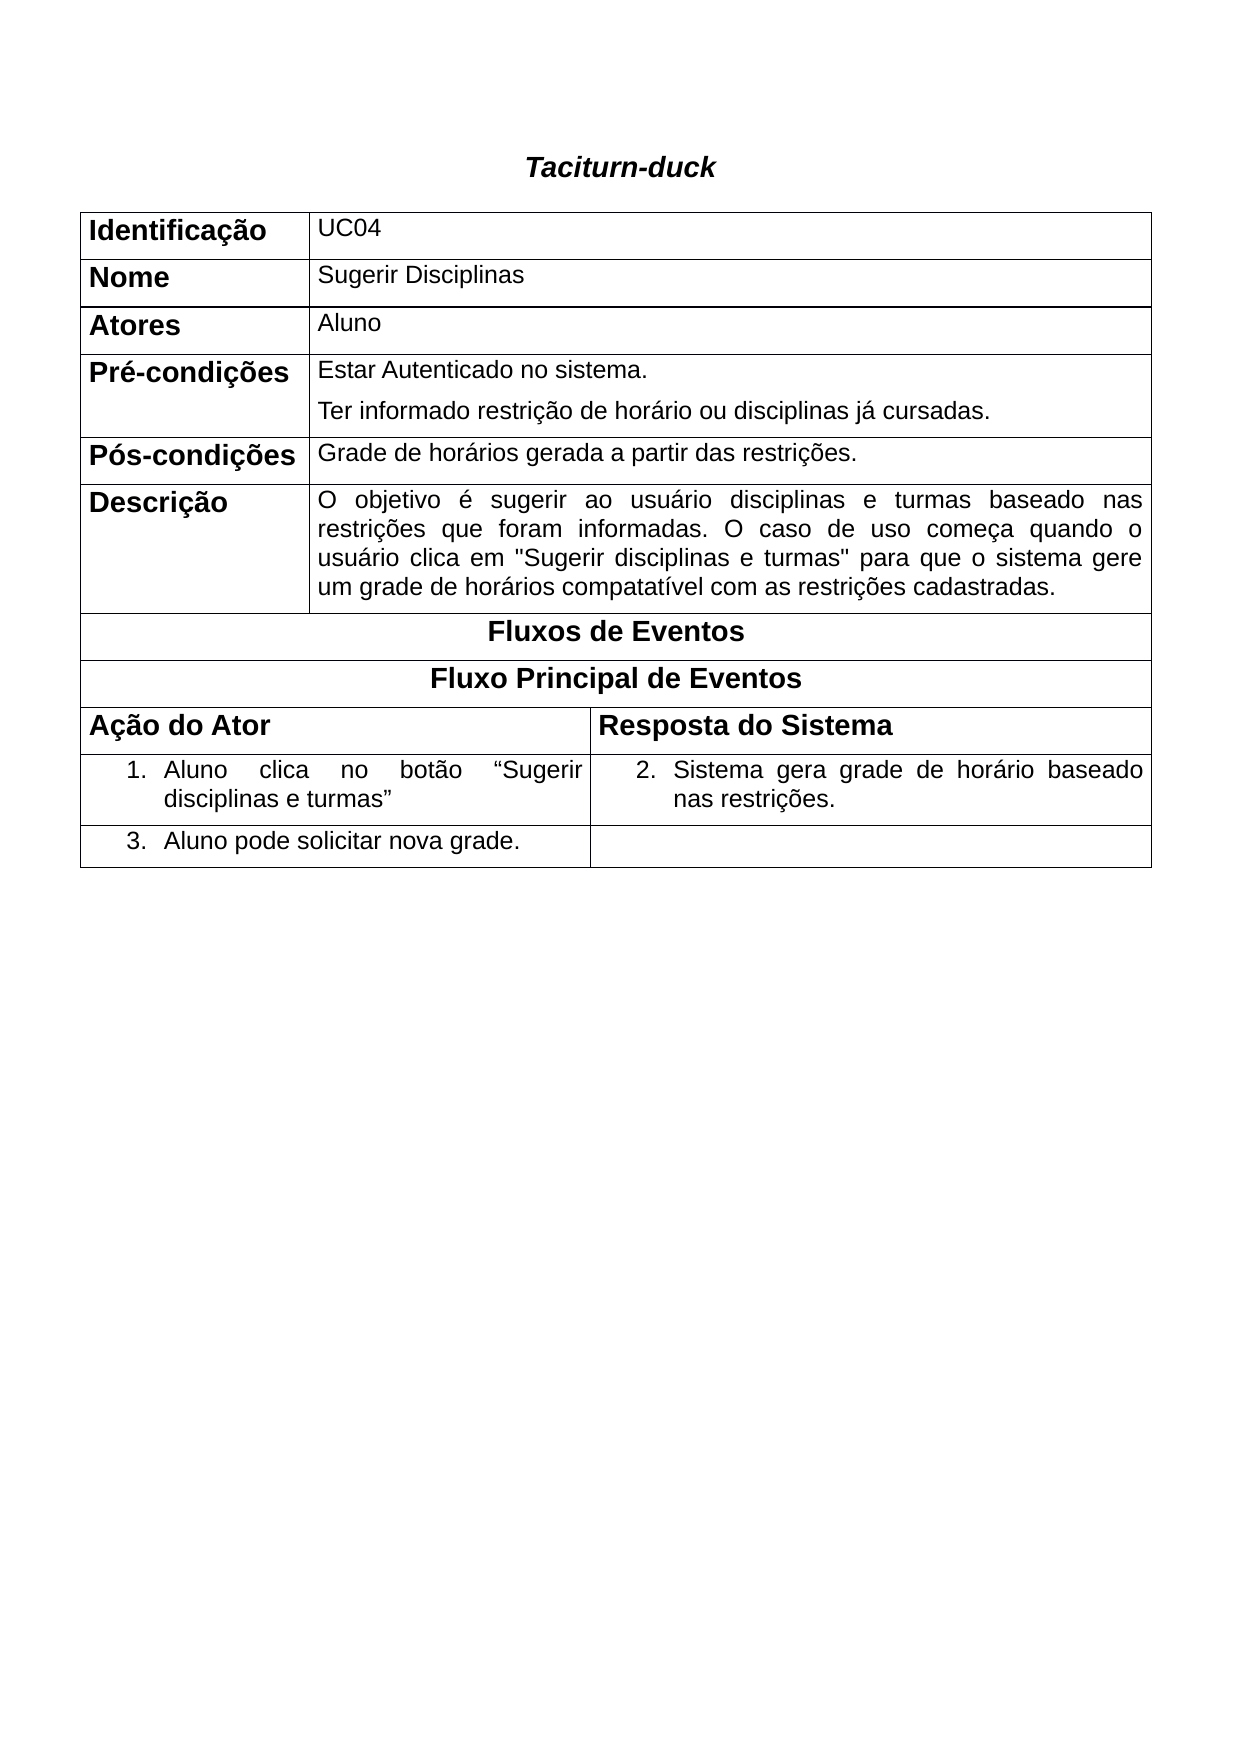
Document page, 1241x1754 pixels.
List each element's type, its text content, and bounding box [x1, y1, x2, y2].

table_cell Resposta do Sistema [591, 708, 1151, 754]
table_cell Atores [81, 308, 309, 353]
table_cell Sistema gera grade de horário baseado nas restrições. [591, 755, 1151, 825]
table_cell Ação do Ator [81, 708, 590, 754]
table_cell Pré-condições [81, 355, 309, 437]
table_cell Sugerir Disciplinas [310, 260, 1151, 306]
table_cell Aluno [310, 308, 1151, 353]
table_cell Fluxo Principal de Eventos [81, 661, 1151, 707]
table_cell Aluno clica no botão “Sugerir disciplinas e turmas” [81, 755, 590, 825]
table_cell [591, 826, 1151, 867]
table_header UC04 [310, 213, 1151, 259]
table_header Identificação [81, 213, 309, 259]
table_cell O objetivo é sugerir ao usuário disciplinas e turmas baseado nas restrições que foram informadas. O caso de uso começa quando o usuário clica em "Sugerir disciplinas e turmas" para que o sistema gere um grade de horários compatatível com as restrições cadastradas. [310, 485, 1151, 613]
table_cell Estar Autenticado no sistema. Ter informado restrição de horário ou disciplinas já cursadas. [310, 355, 1151, 437]
table_cell Pós-condições [81, 438, 309, 484]
table_cell Descrição [81, 485, 309, 613]
table_cell Grade de horários gerada a partir das restrições. [310, 438, 1151, 484]
table_cell Nome [81, 260, 309, 306]
table_cell Fluxos de Eventos [81, 614, 1151, 660]
table_cell Aluno pode solicitar nova grade. [81, 826, 590, 867]
